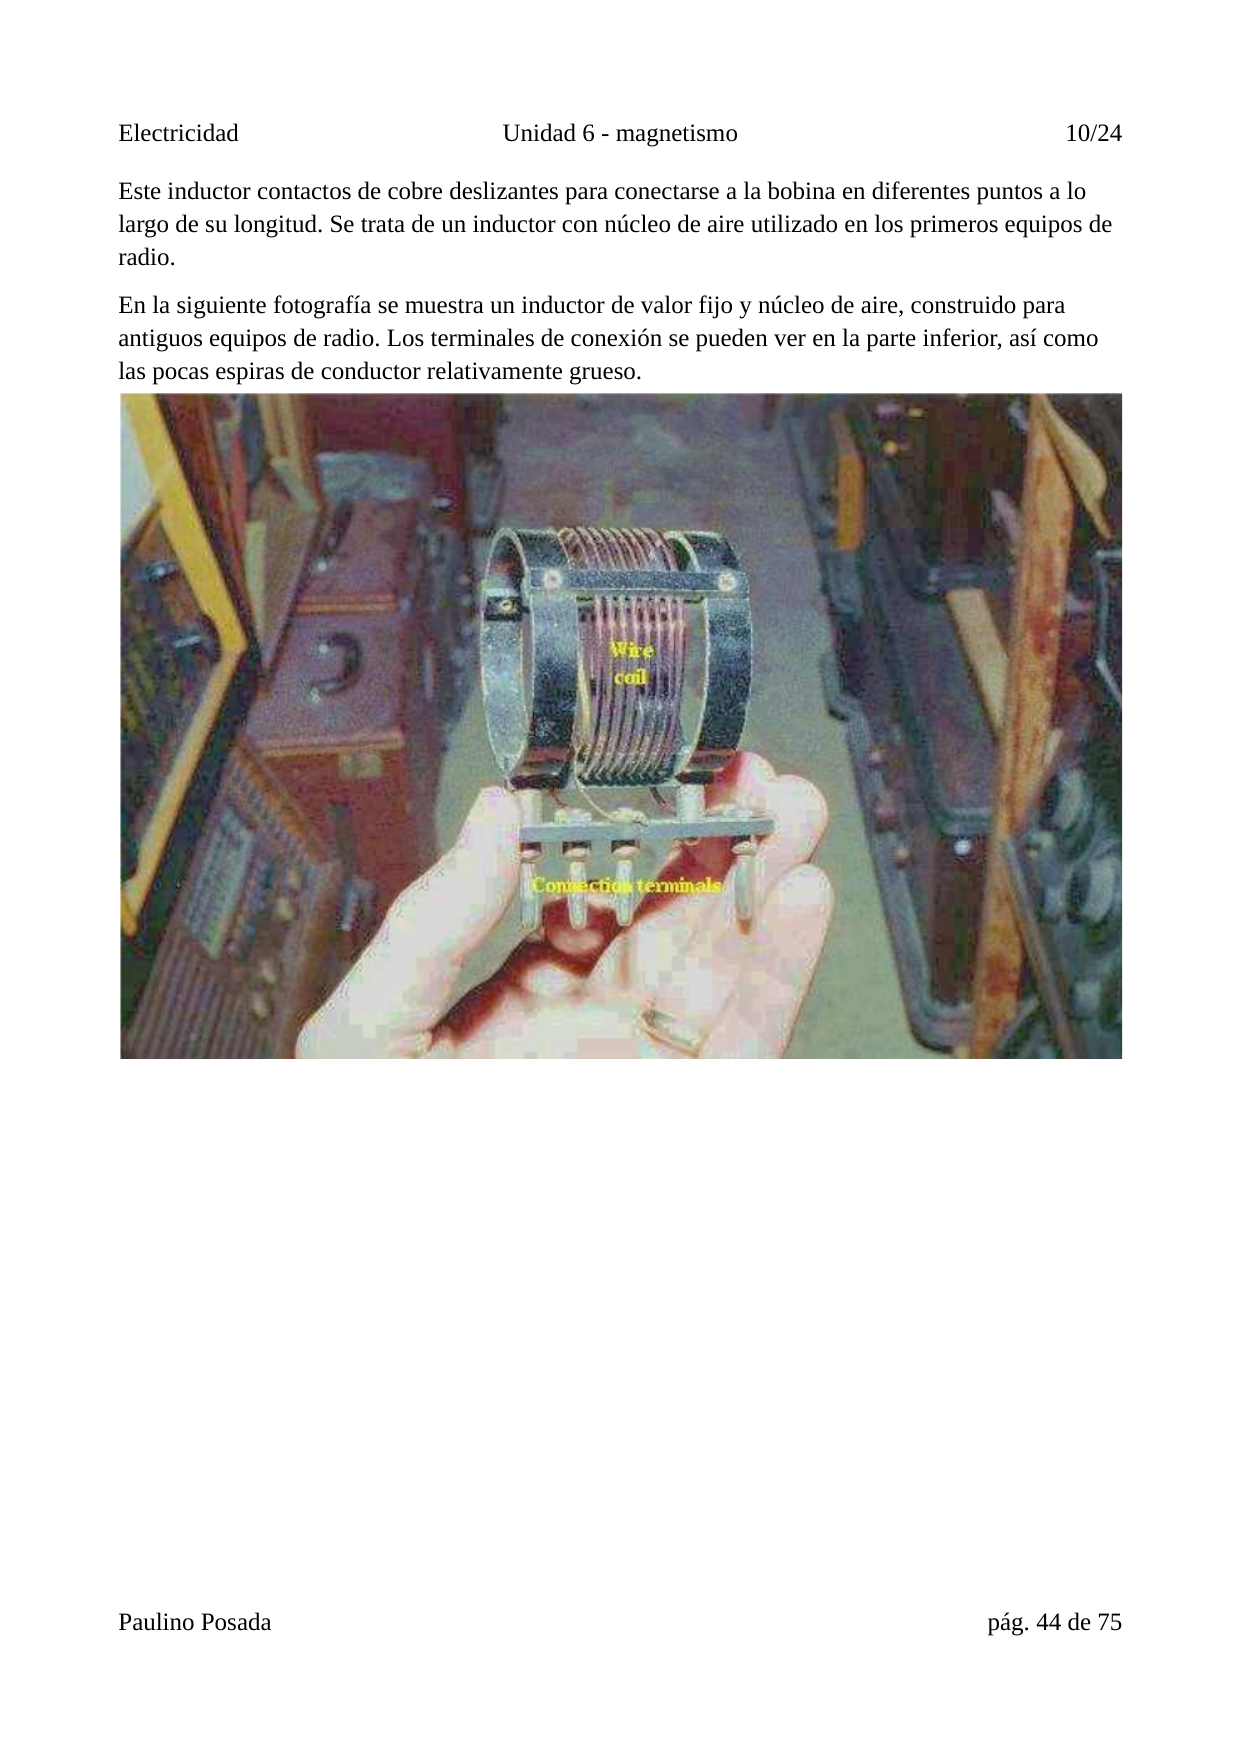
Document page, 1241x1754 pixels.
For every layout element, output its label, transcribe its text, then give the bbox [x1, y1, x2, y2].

text Este inductor contactos de cobre deslizantes para conectarse a la bobina en diferentes puntos a lo largo de su longitud. Se trata de un inductor con núcleo de aire utilizado en los primeros equipos de radio. [118, 176, 1122, 271]
text En la siguiente fotografía se muestra un inductor de valor fijo y núcleo de aire, construido para antiguos equipos de radio. Los terminales de conexión se pueden ver en la parte inferior, así como las pocas espiras de conductor relativamente grueso. [118, 290, 1122, 385]
picture [118, 392, 1123, 1059]
